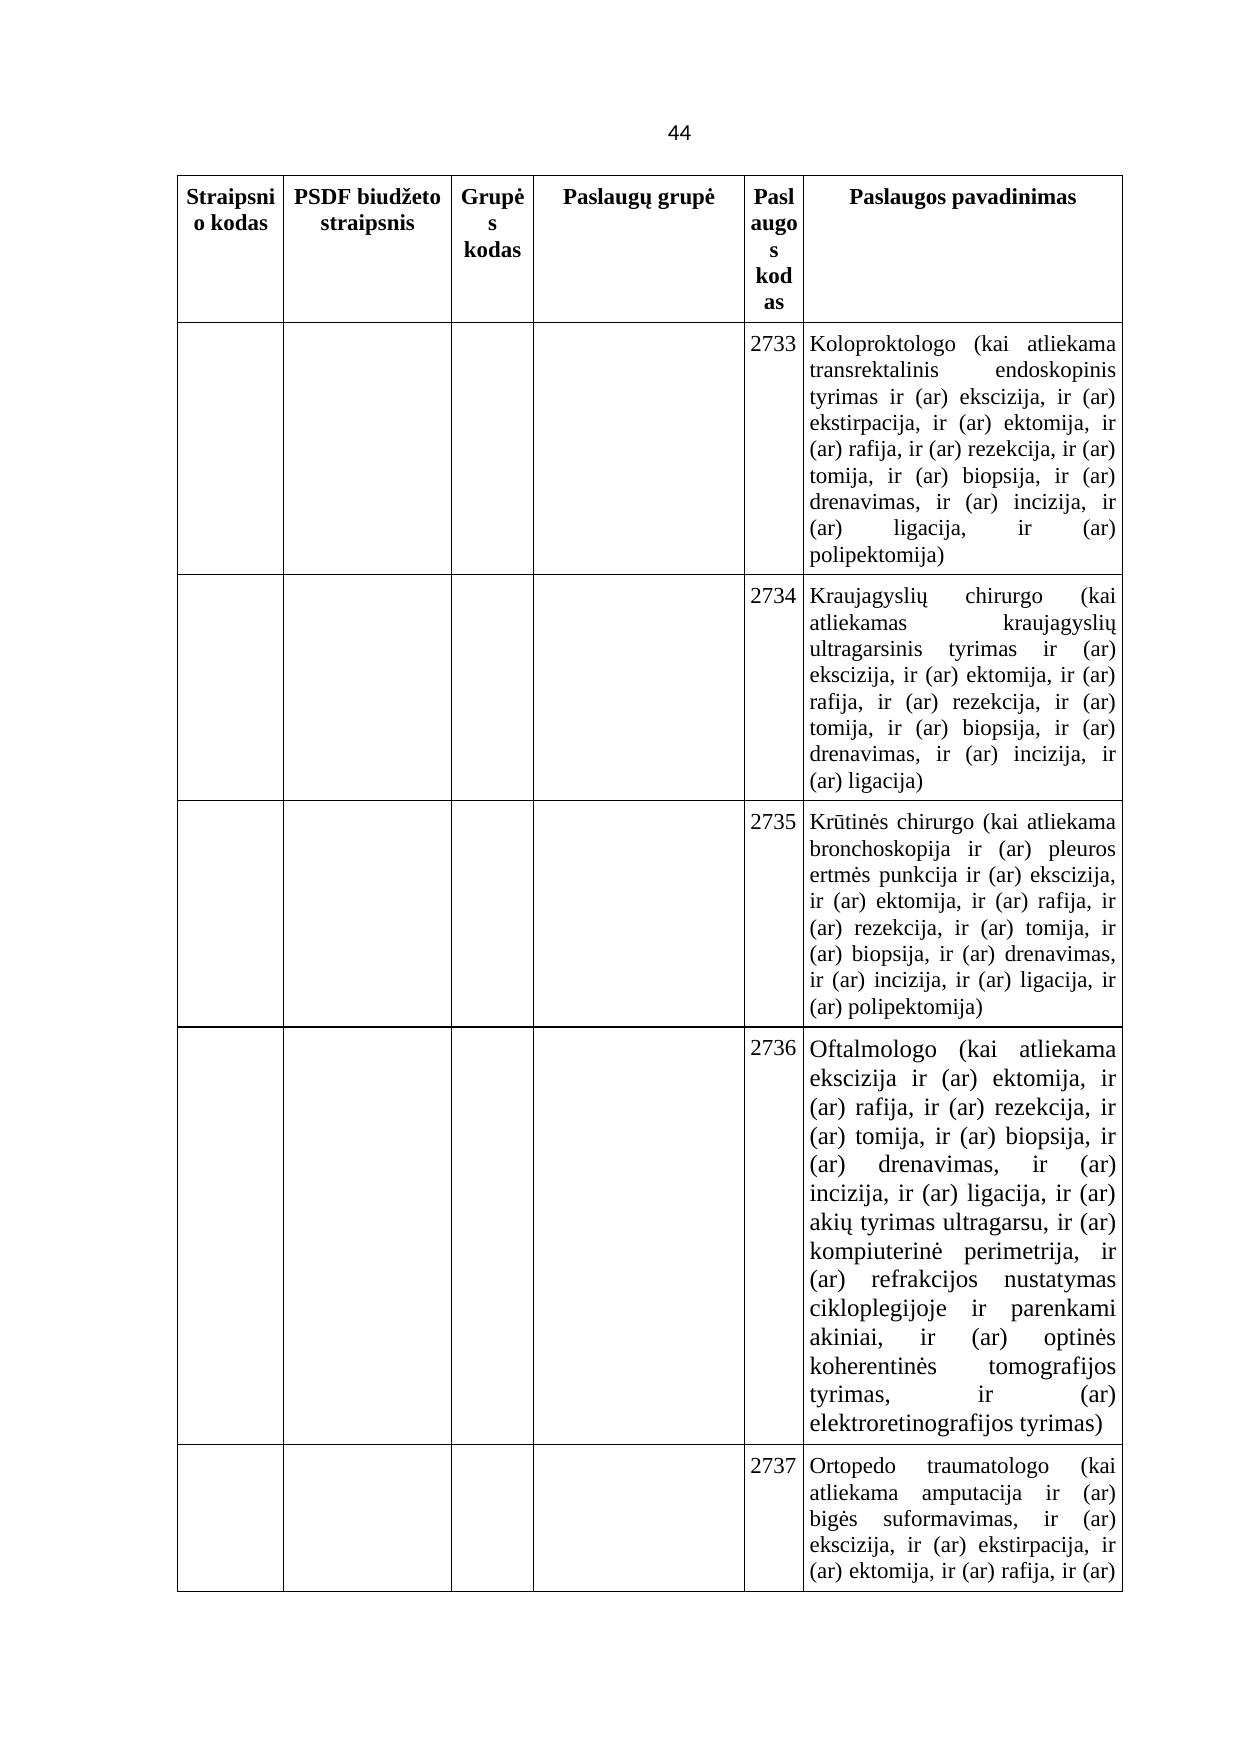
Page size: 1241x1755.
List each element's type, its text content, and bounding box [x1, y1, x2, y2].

table_header Paslaugos kodas [745, 176, 803, 322]
table_cell [284, 323, 451, 574]
table_cell [452, 801, 533, 1026]
table_cell 2736 [745, 1028, 803, 1444]
table_cell [178, 1445, 283, 1591]
table_cell [534, 801, 744, 1026]
table_header Grupės kodas [452, 176, 533, 322]
table_cell [452, 575, 533, 800]
table_cell [284, 575, 451, 800]
table_cell 2735 [745, 801, 803, 1026]
table_cell Krūtinės chirurgo (kai atliekama bronchoskopija ir (ar) pleuros ertmės punkcija ir (ar) ekscizija, ir (ar) ektomija, ir (ar) rafija, ir (ar) rezekcija, ir (ar) tomija, ir (ar) biopsija, ir (ar) drenavimas, ir (ar) incizija, ir (ar) ligacija, ir (ar) polipektomija) [804, 801, 1122, 1026]
table_cell [178, 575, 283, 800]
table_cell [178, 1028, 283, 1444]
table_cell [534, 575, 744, 800]
table_header Paslaugų grupė [534, 176, 744, 322]
table_cell Koloproktologo (kai atliekama transrektalinis endoskopinis tyrimas ir (ar) ekscizija, ir (ar) ekstirpacija, ir (ar) ektomija, ir (ar) rafija, ir (ar) rezekcija, ir (ar) tomija, ir (ar) biopsija, ir (ar) drenavimas, ir (ar) incizija, ir (ar) ligacija, ir (ar) polipektomija) [804, 323, 1122, 574]
table_cell [284, 801, 451, 1026]
table_cell [452, 1028, 533, 1444]
table_cell 2737 [745, 1445, 803, 1591]
table_cell [284, 1445, 451, 1591]
table_cell Oftalmologo (kai atliekama ekscizija ir (ar) ektomija, ir (ar) rafija, ir (ar) rezekcija, ir (ar) tomija, ir (ar) biopsija, ir (ar) drenavimas, ir (ar) incizija, ir (ar) ligacija, ir (ar) akių tyrimas ultragarsu, ir (ar) kompiuterinė perimetrija, ir (ar) refrakcijos nustatymas cikloplegijoje ir parenkami akiniai, ir (ar) optinės koherentinės tomografijos tyrimas, ir (ar) elektroretinografijos tyrimas) [804, 1028, 1122, 1444]
table_header PSDF biudžeto straipsnis [284, 176, 451, 322]
table_cell [284, 1028, 451, 1444]
table_cell [452, 1445, 533, 1591]
table_cell Kraujagyslių chirurgo (kai atliekamas kraujagyslių ultragarsinis tyrimas ir (ar) ekscizija, ir (ar) ektomija, ir (ar) rafija, ir (ar) rezekcija, ir (ar) tomija, ir (ar) biopsija, ir (ar) drenavimas, ir (ar) incizija, ir (ar) ligacija) [804, 575, 1122, 800]
table_header Straipsnio kodas [178, 176, 283, 322]
table_cell 2734 [745, 575, 803, 800]
table_cell [534, 1028, 744, 1444]
table_header Paslaugos pavadinimas [804, 176, 1122, 322]
table_cell Ortopedo traumatologo (kai atliekama amputacija ir (ar) bigės suformavimas, ir (ar) ekscizija, ir (ar) ekstirpacija, ir (ar) ektomija, ir (ar) rafija, ir (ar) [804, 1445, 1122, 1591]
table_cell [452, 323, 533, 574]
table_cell 2733 [745, 323, 803, 574]
table_cell [178, 323, 283, 574]
table_cell [178, 801, 283, 1026]
table_cell [534, 1445, 744, 1591]
table_cell [534, 323, 744, 574]
